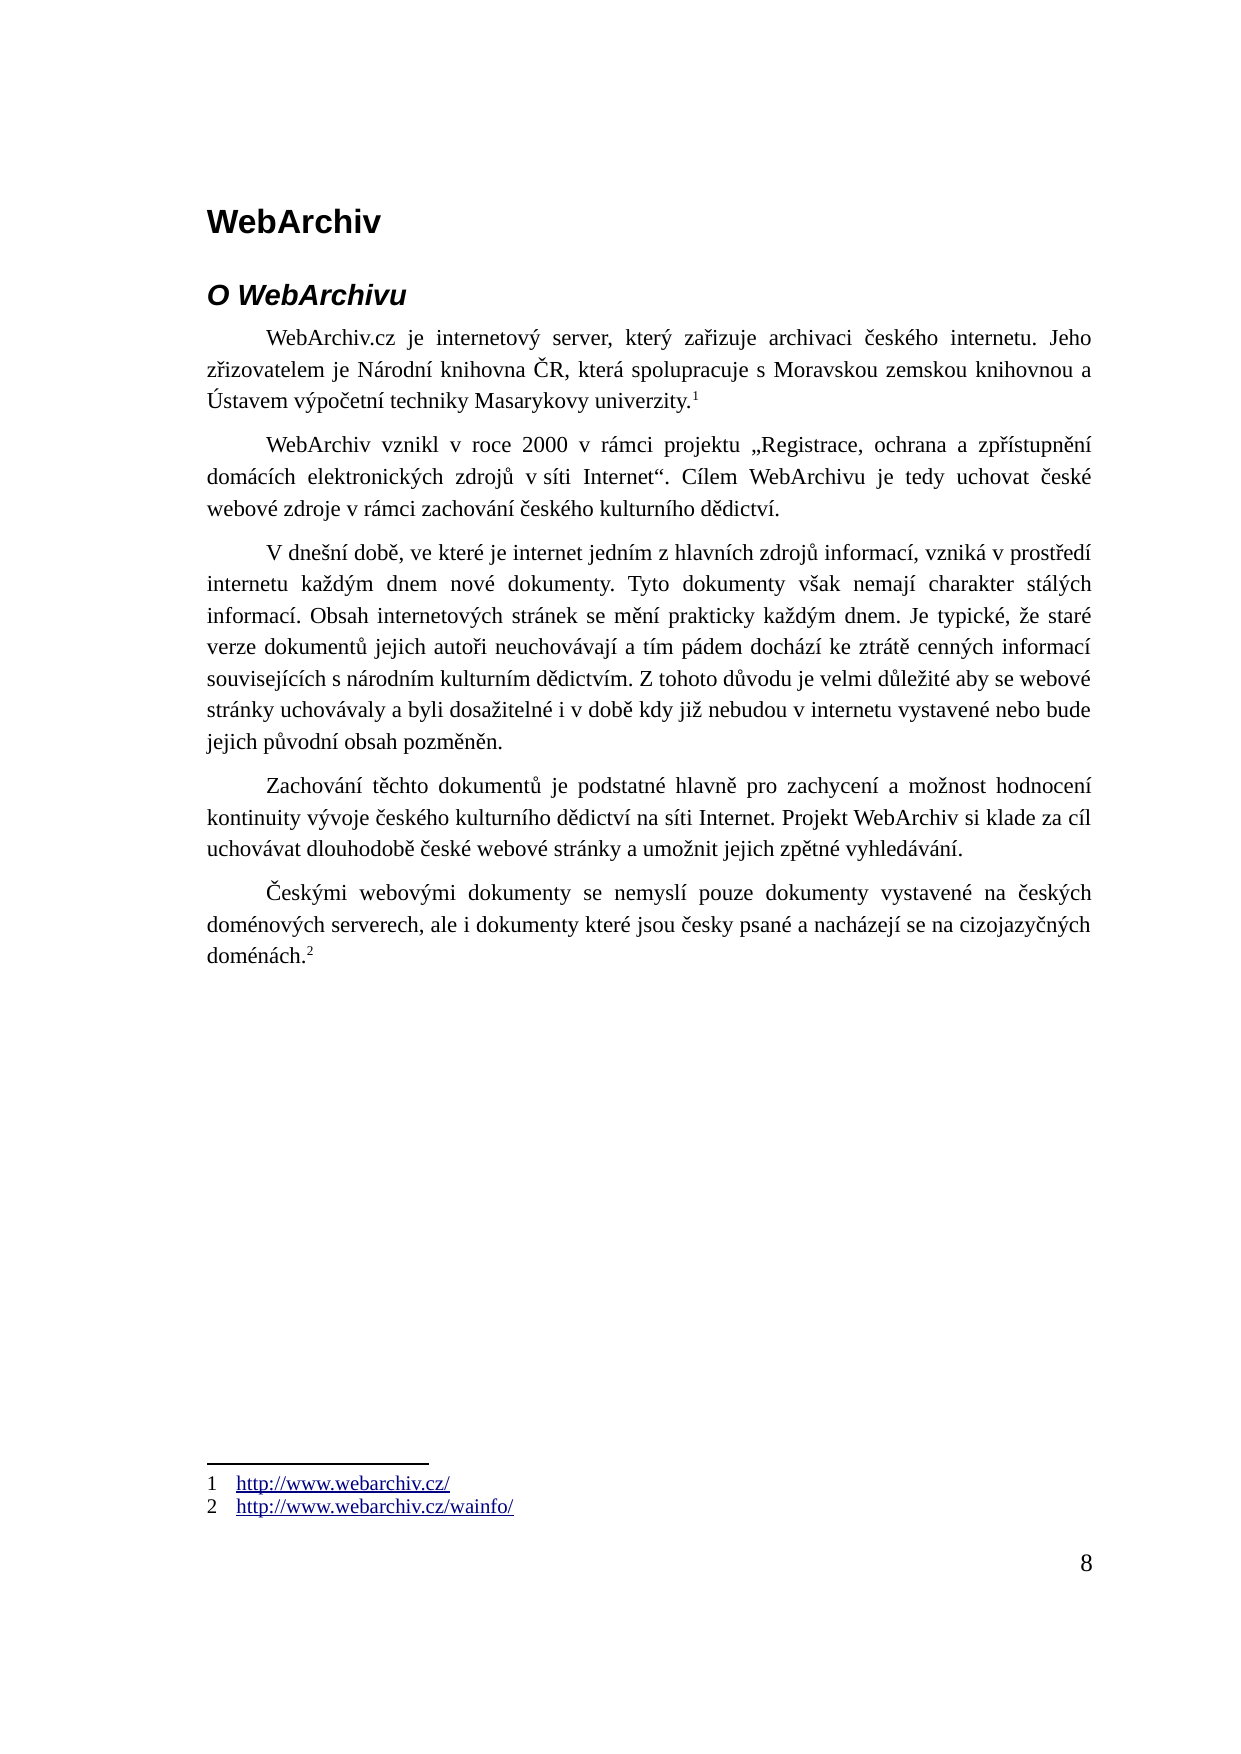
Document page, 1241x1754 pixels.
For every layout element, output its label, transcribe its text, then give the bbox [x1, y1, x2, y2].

subtitle WebArchiv [207, 202, 1093, 241]
text Českými webovými dokumenty se nemyslí pouze dokumenty vystavené na českých doménových serverech, ale i dokumenty které jsou česky psané a nacházejí se na cizojazyčných doménách. [207, 879, 1093, 969]
text http://www.webarchiv.cz/ [207, 1470, 1093, 1494]
text WebArchiv vznikl v roce 2000 v rámci projektu „Registrace, ochrana a zpřístupnění domácích elektronických zdrojů v síti Internet“. Cílem WebArchivu je tedy uchovat české webové zdroje v rámci zachování českého kulturního dědictví. [207, 432, 1093, 521]
text V dnešní době, ve které je internet jedním z hlavních zdrojů informací, vzniká v prostředí internetu každým dnem nové dokumenty. Tyto dokumenty však nemají charakter stálých informací. Obsah internetových stránek se mění prakticky každým dnem. Je typické, že staré verze dokumentů jejich autoři neuchovávají a tím pádem dochází ke ztrátě cenných informací souvisejících s národním kulturním dědictvím. Z tohoto důvodu je velmi důležité aby se webové stránky uchovávaly a byli dosažitelné i v době kdy již nebudou v internetu vystavené nebo bude jejich původní obsah pozměněn. [207, 539, 1093, 754]
text http://www.webarchiv.cz/wainfo/ [207, 1494, 1093, 1518]
subtitle O WebArchivu [207, 278, 1093, 312]
text WebArchiv.cz je internetový server, který zařizuje archivaci českého internetu. Jeho zřizovatelem je Národní knihovna ČR, která spolupracuje s Moravskou zemskou knihovnou a Ústavem výpočetní techniky Masarykovy univerzity. [207, 324, 1093, 414]
text Zachování těchto dokumentů je podstatné hlavně pro zachycení a možnost hodnocení kontinuity vývoje českého kulturního dědictví na síti Internet. Projekt WebArchiv si klade za cíl uchovávat dlouhodobě české webové stránky a umožnit jejich zpětné vyhledávání. [207, 772, 1093, 862]
